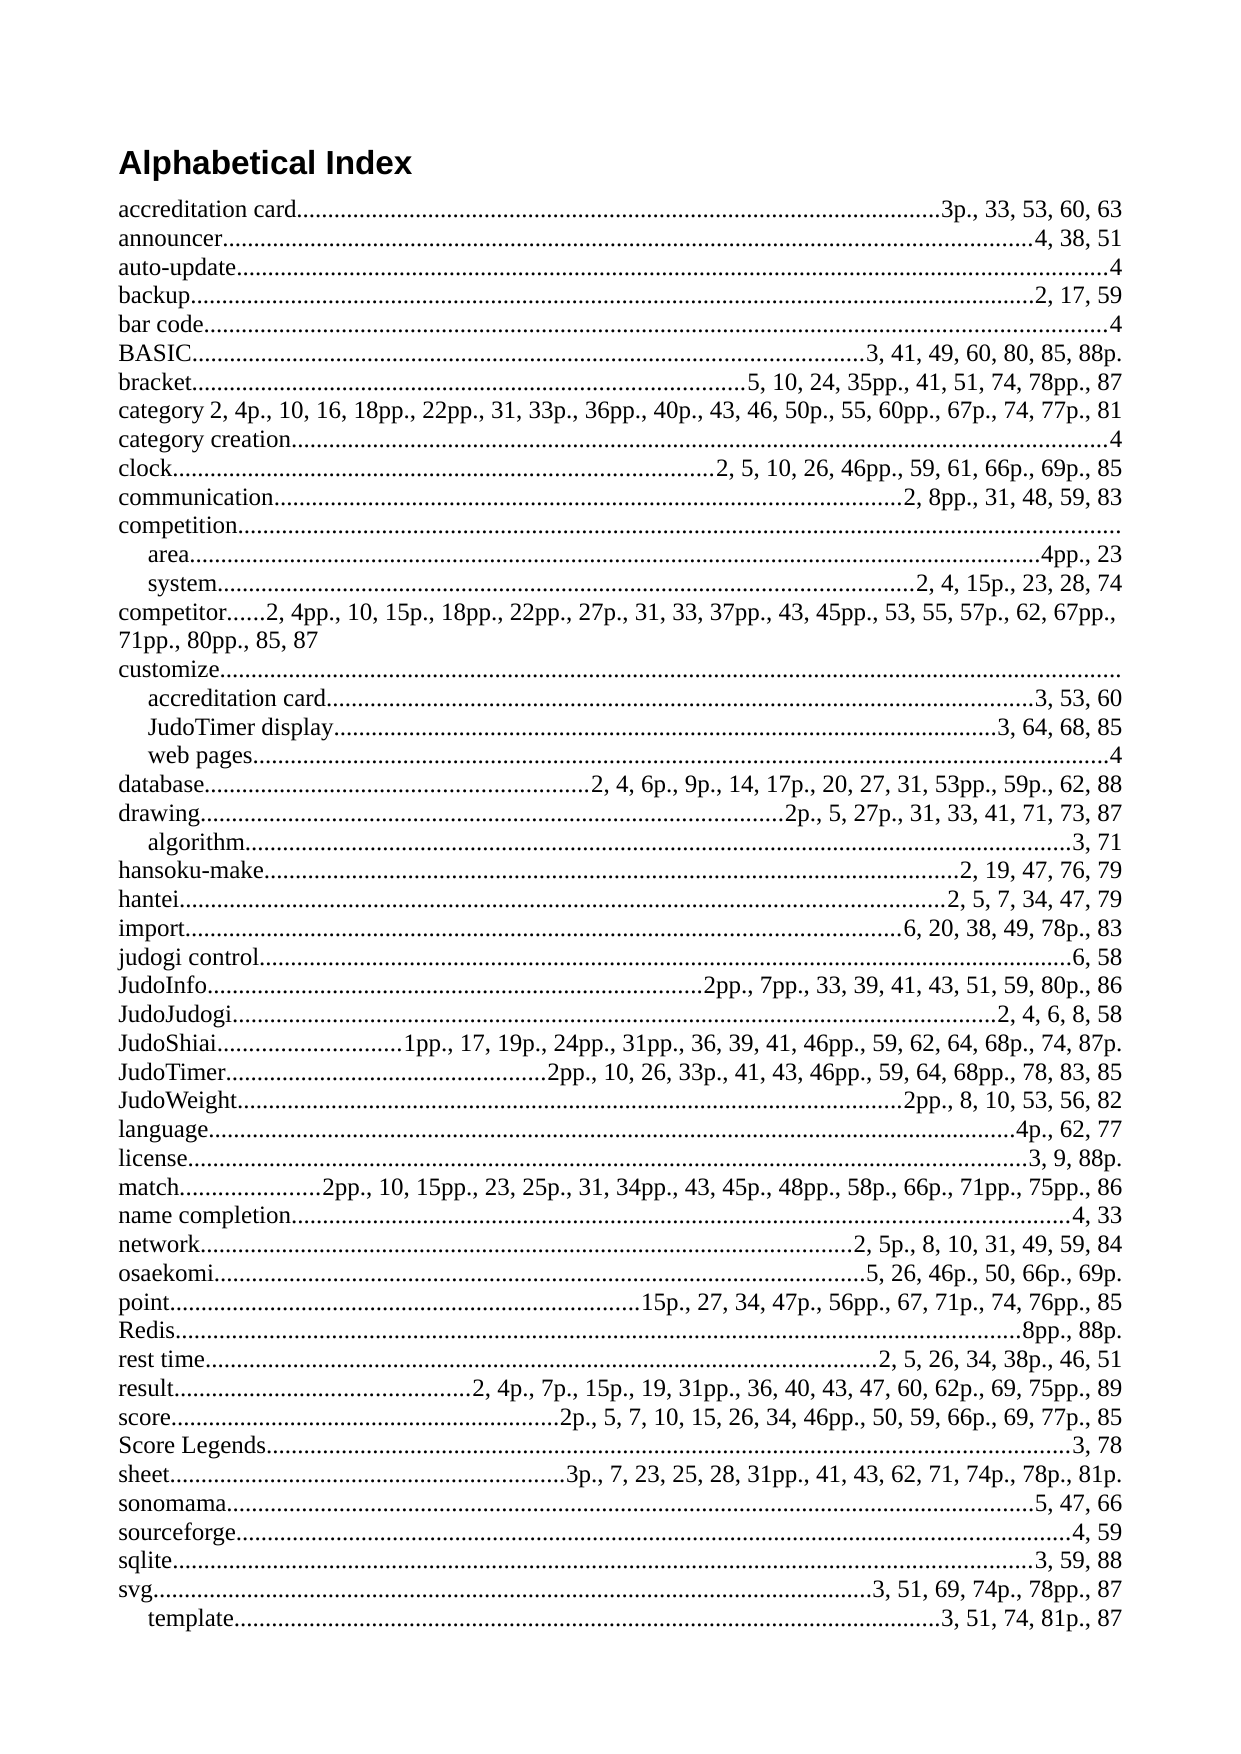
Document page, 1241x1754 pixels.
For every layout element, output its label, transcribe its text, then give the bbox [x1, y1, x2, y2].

text Score Legends 3, 78 [118, 1430, 1122, 1459]
text competition [118, 510, 1122, 539]
text JudoTimer 2pp., 10, 26, 33p., 41, 43, 46pp., 59, 64, 68pp., 78, 83, 85 [118, 1057, 1122, 1085]
text JudoShiai 1pp., 17, 19p., 24pp., 31pp., 36, 39, 41, 46pp., 59, 62, 64, 68p., 74, 87p. [118, 1028, 1122, 1057]
text announcer 4, 38, 51 [118, 223, 1122, 252]
text language 4p., 62, 77 [118, 1114, 1122, 1143]
text communication 2, 8pp., 31, 48, 59, 83 [118, 482, 1122, 510]
text BASIC 3, 41, 49, 60, 80, 85, 88p. [118, 338, 1122, 367]
text match 2pp., 10, 15pp., 23, 25p., 31, 34pp., 43, 45p., 48pp., 58p., 66p., 71pp., 75pp., 86 [118, 1172, 1122, 1200]
text bar code 4 [118, 309, 1122, 338]
text backup 2, 17, 59 [118, 280, 1122, 309]
text sourceforge 4, 59 [118, 1517, 1122, 1545]
text rest time 2, 5, 26, 34, 38p., 46, 51 [118, 1344, 1122, 1373]
text web pages 4 [148, 740, 1122, 769]
text competitor 2, 4pp., 10, 15p., 18pp., 22pp., 27p., 31, 33, 37pp., 43, 45pp., 53, 55, 57p., 62, 67pp., 71pp., 80pp., 85, 87 [118, 597, 1122, 654]
text JudoInfo 2pp., 7pp., 33, 39, 41, 43, 51, 59, 80p., 86 [118, 970, 1122, 999]
text license 3, 9, 88p. [118, 1143, 1122, 1172]
text category creation 4 [118, 424, 1122, 453]
text name completion 4, 33 [118, 1200, 1122, 1229]
text template 3, 51, 74, 81p., 87 [148, 1603, 1122, 1632]
text accreditation card 3, 53, 60 [148, 683, 1122, 712]
text sheet 3p., 7, 23, 25, 28, 31pp., 41, 43, 62, 71, 74p., 78p., 81p. [118, 1459, 1122, 1488]
text category 2, 4p., 10, 16, 18pp., 22pp., 31, 33p., 36pp., 40p., 43, 46, 50p., 55, 60pp., 67p., 74, 77p., 81 [118, 395, 1122, 424]
text judogi control 6, 58 [118, 942, 1122, 970]
text import 6, 20, 38, 49, 78p., 83 [118, 913, 1122, 942]
text sonomama 5, 47, 66 [118, 1488, 1122, 1517]
text osaekomi 5, 26, 46p., 50, 66p., 69p. [118, 1258, 1122, 1287]
text bracket 5, 10, 24, 35pp., 41, 51, 74, 78pp., 87 [118, 367, 1122, 395]
text JudoWeight 2pp., 8, 10, 53, 56, 82 [118, 1085, 1122, 1114]
text system 2, 4, 15p., 23, 28, 74 [148, 568, 1122, 597]
text sqlite 3, 59, 88 [118, 1545, 1122, 1574]
text drawing 2p., 5, 27p., 31, 33, 41, 71, 73, 87 [118, 798, 1122, 827]
text Redis 8pp., 88p. [118, 1315, 1122, 1344]
text hantei 2, 5, 7, 34, 47, 79 [118, 884, 1122, 913]
text hansoku-make 2, 19, 47, 76, 79 [118, 855, 1122, 884]
text database 2, 4, 6p., 9p., 14, 17p., 20, 27, 31, 53pp., 59p., 62, 88 [118, 769, 1122, 798]
text clock 2, 5, 10, 26, 46pp., 59, 61, 66p., 69p., 85 [118, 453, 1122, 482]
text point 15p., 27, 34, 47p., 56pp., 67, 71p., 74, 76pp., 85 [118, 1287, 1122, 1315]
text score 2p., 5, 7, 10, 15, 26, 34, 46pp., 50, 59, 66p., 69, 77p., 85 [118, 1402, 1122, 1430]
text svg 3, 51, 69, 74p., 78pp., 87 [118, 1574, 1122, 1603]
text customize [118, 654, 1122, 683]
text auto-update 4 [118, 252, 1122, 280]
text algorithm 3, 71 [148, 827, 1122, 855]
text accreditation card 3p., 33, 53, 60, 63 [118, 194, 1122, 223]
text area 4pp., 23 [148, 539, 1122, 568]
text JudoJudogi 2, 4, 6, 8, 58 [118, 999, 1122, 1028]
text result 2, 4p., 7p., 15p., 19, 31pp., 36, 40, 43, 47, 60, 62p., 69, 75pp., 89 [118, 1373, 1122, 1402]
text network 2, 5p., 8, 10, 31, 49, 59, 84 [118, 1229, 1122, 1258]
subtitle Alphabetical Index [118, 143, 1122, 182]
text JudoTimer display 3, 64, 68, 85 [148, 712, 1122, 740]
